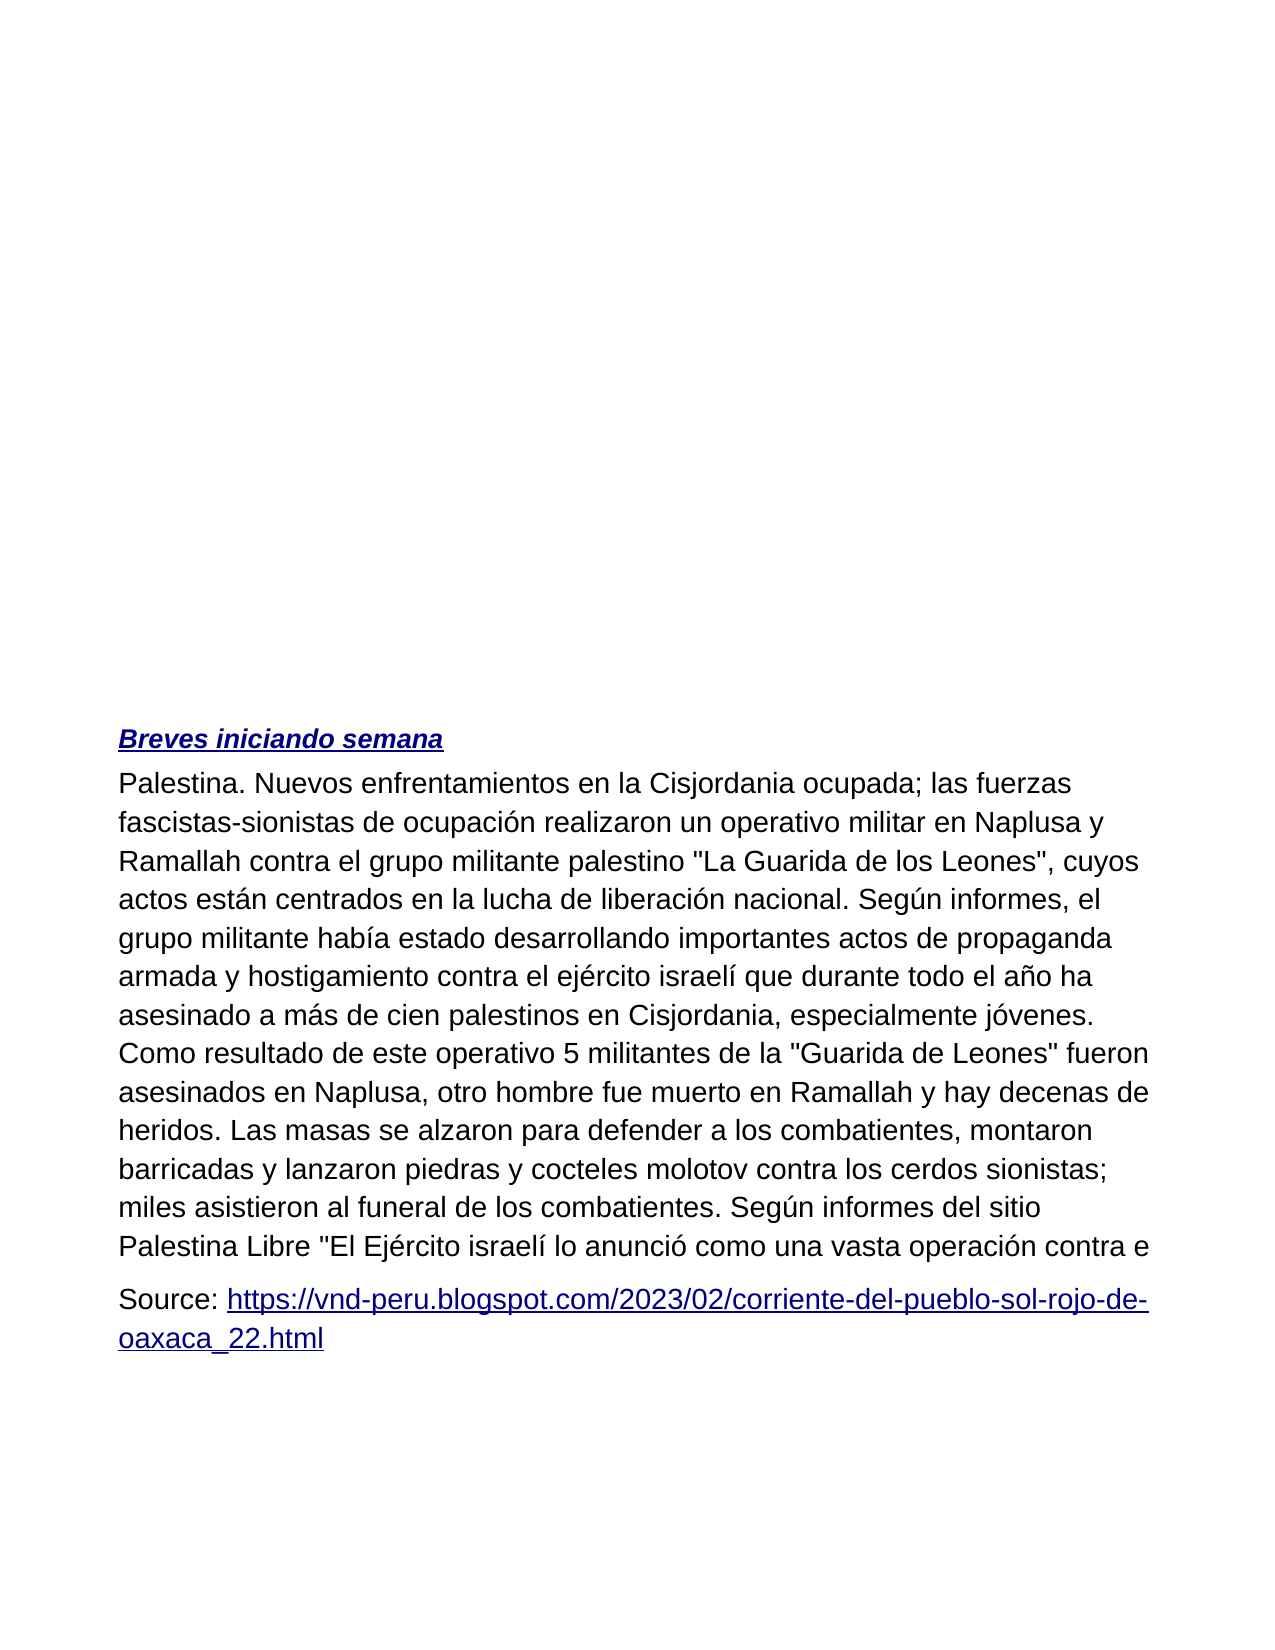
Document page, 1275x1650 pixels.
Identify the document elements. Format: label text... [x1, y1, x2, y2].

text Source: https://vnd-peru.blogspot.com/2023/02/corriente-del-pueblo-sol-rojo-de-oaxaca_22.html [118, 1282, 1157, 1354]
subtitle Breves iniciando semana [118, 723, 1157, 754]
text Palestina. Nuevos enfrentamientos en la Cisjordania ocupada; las fuerzas fascistas-sionistas de ocupación realizaron un operativo militar en Naplusa y Ramallah contra el grupo militante palestino "La Guarida de los Leones", cuyos actos están centrados en la lucha de liberación nacional. Según informes, el grupo militante había estado desarrollando importantes actos de propaganda armada y hostigamiento contra el ejército israelí que durante todo el año ha asesinado a más de cien palestinos en Cisjordania, especialmente jóvenes. Como resultado de este operativo 5 militantes de la "Guarida de Leones" fueron asesinados en Naplusa, otro hombre fue muerto en Ramallah y hay decenas de heridos. Las masas se alzaron para defender a los combatientes, montaron barricadas y lanzaron piedras y cocteles molotov contra los cerdos sionistas; miles asistieron al funeral de los combatientes. Según informes del sitio Palestina Libre "El Ejército israelí lo anunció como una vasta operación contra e [118, 767, 1157, 1263]
